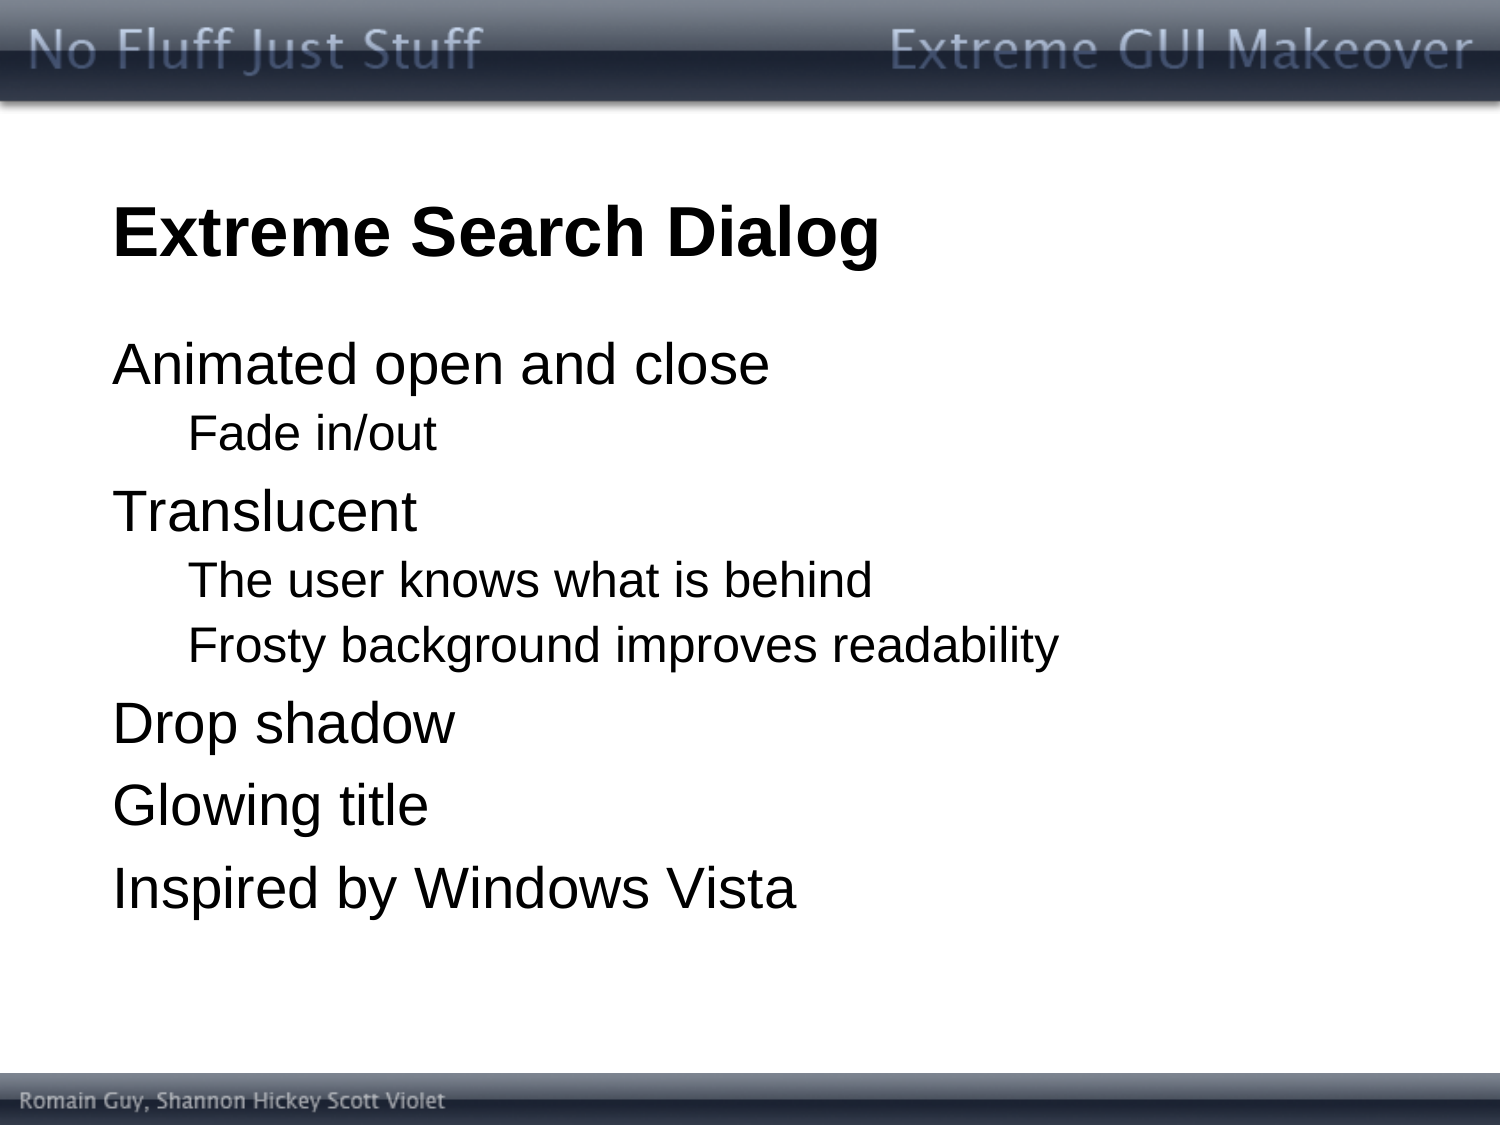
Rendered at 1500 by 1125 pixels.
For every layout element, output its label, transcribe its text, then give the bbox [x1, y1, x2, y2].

picture [0, 0, 1500, 114]
title Extreme Search Dialog [112, 119, 1417, 271]
list Animated open and close Fade in/out Translucent The user knows what is behind Frosty background improves readability Drop shadow Glowing title Inspired by Windows Vista [112, 337, 1463, 1030]
picture [0, 1073, 1500, 1125]
